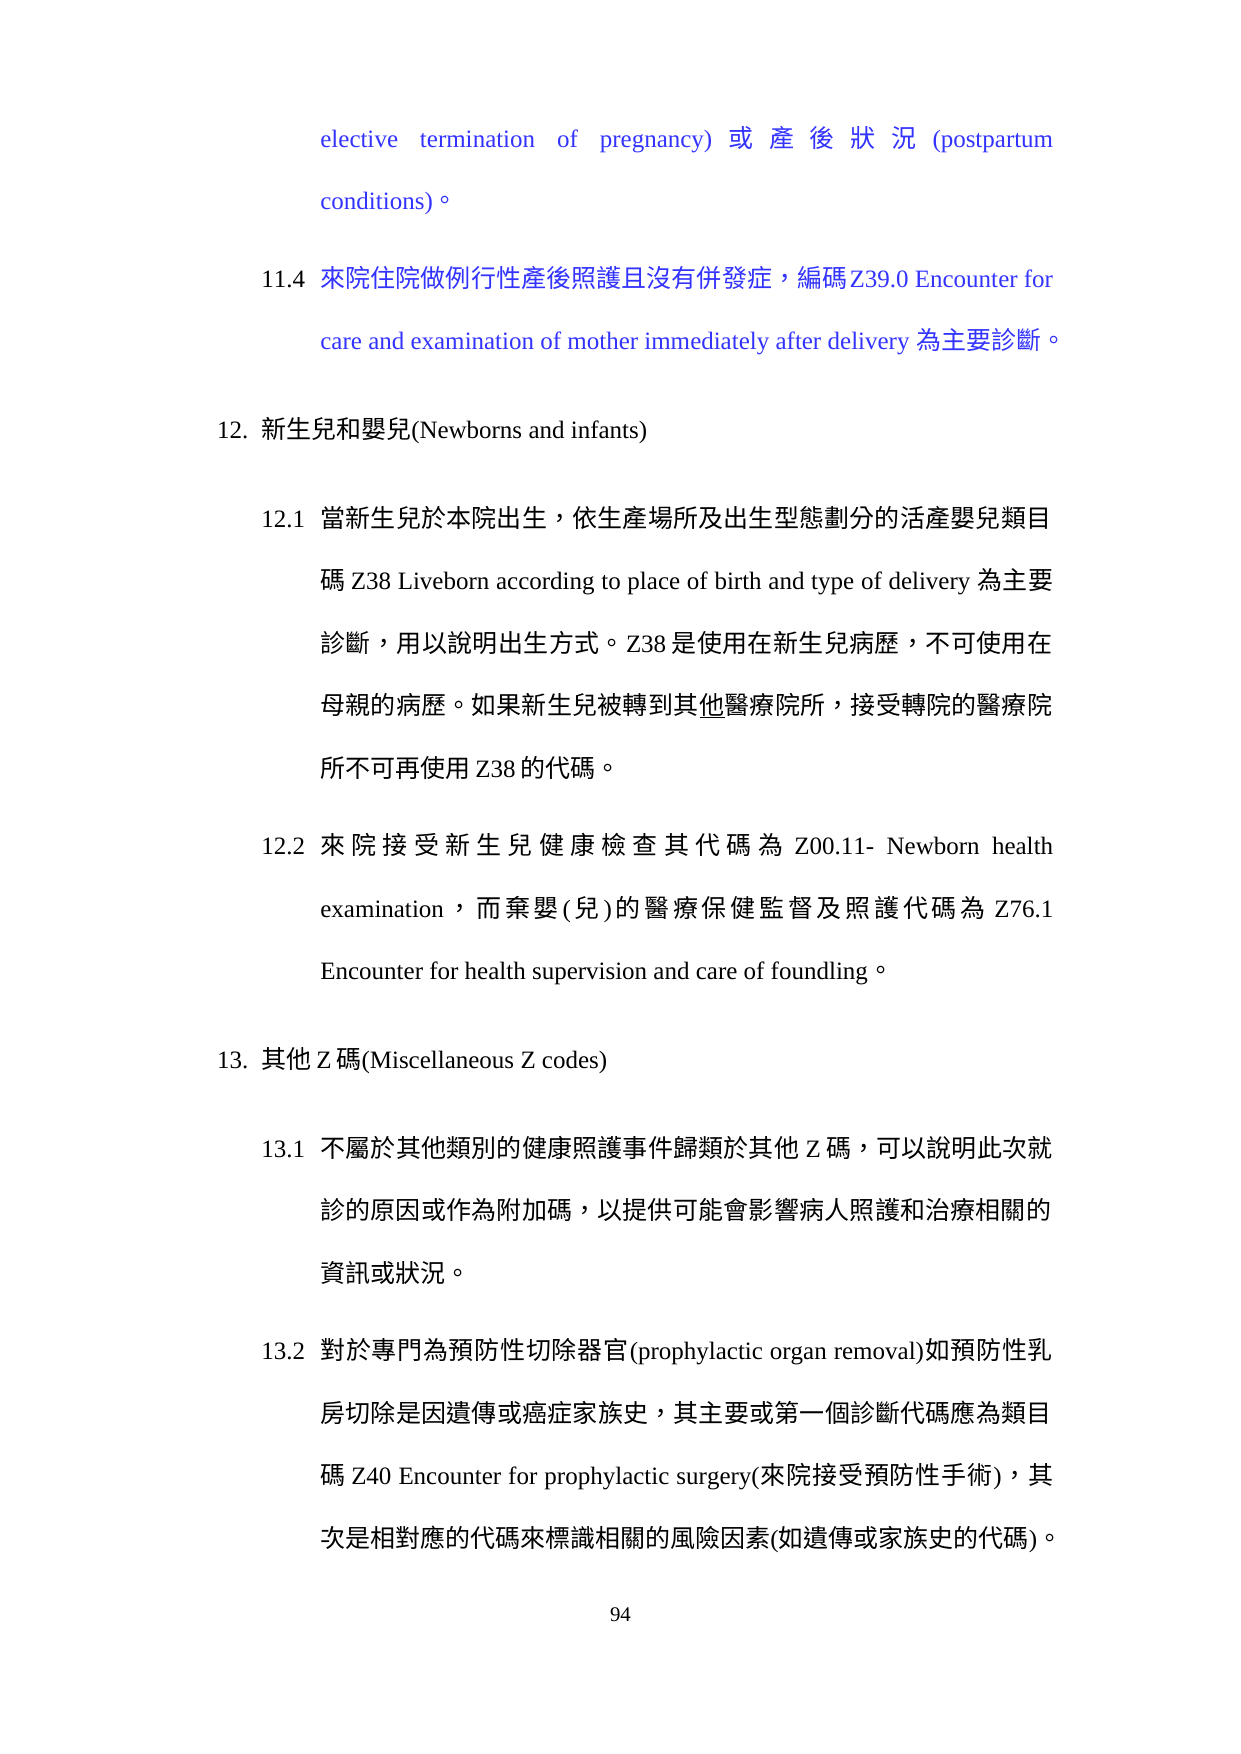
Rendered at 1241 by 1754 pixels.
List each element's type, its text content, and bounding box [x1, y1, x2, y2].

list 對於專門為預防性切除器官(prophylactic organ removal)如預防性乳房切除是因遺傳或癌症家族史，其主要或第一個診斷代碼應為類目碼Z40 Encounter for prophylactic surgery(來院接受預防性手術)，其次是相對應的代碼來標識相關的風險因素(如遺傳或家族史的代碼)。 [261, 1307, 1053, 1557]
list 來院接受新生兒健康檢查其代碼為Z00.11- Newborn health examination，而棄嬰(兒)的醫療保健監督及照護代碼為Z76.1 Encounter for health supervision and care of foundling。 [261, 802, 1053, 989]
list 不屬於其他類別的健康照護事件歸類於其他Z碼，可以說明此次就診的原因或作為附加碼，以提供可能會影響病人照護和治療相關的資訊或狀況。 [261, 1104, 1053, 1292]
list 來院住院做例行性產後照護且沒有併發症，編碼Z39.0 Encounter for care and examination of mother immediately after delivery 為主要診斷。 [261, 234, 1053, 359]
list 當新生兒於本院出生，依生產場所及出生型態劃分的活產嬰兒類目碼Z38 Liveborn according to place of birth and type of delivery為主要診斷，用以說明出生方式。Z38是使用在新生兒病歷，不可使用在母親的病歷。如果新生兒被轉到其他醫療院所，接受轉院的醫療院所不可再使用Z38的代碼。 [261, 474, 1053, 787]
list elective termination of pregnancy)或產後狀況(postpartum conditions)。 [261, 94, 1053, 219]
list 新生兒和嬰兒(Newborns and infants) [217, 386, 1053, 448]
list 其他Z碼(Miscellaneous Z codes) [217, 1016, 1053, 1078]
